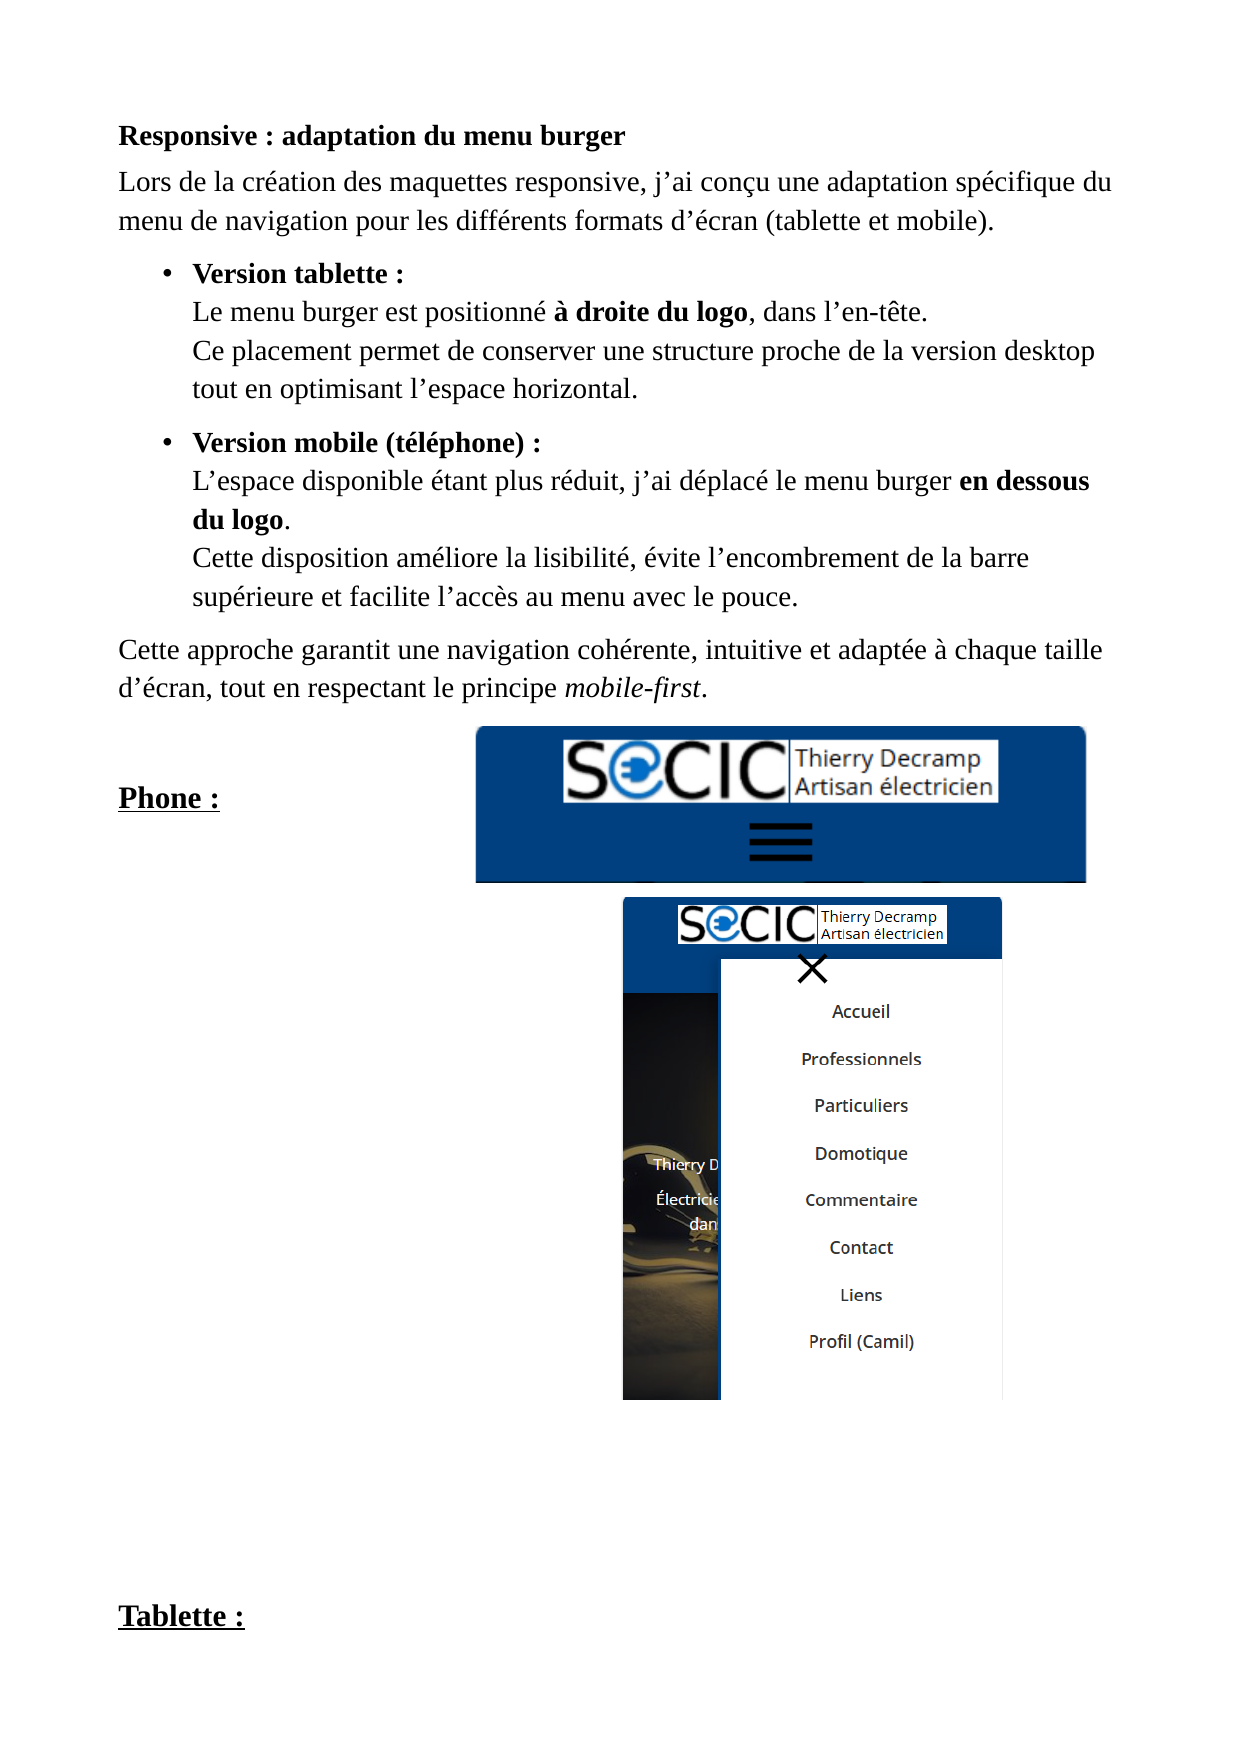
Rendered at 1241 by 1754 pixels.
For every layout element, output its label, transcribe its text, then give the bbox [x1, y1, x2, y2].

text Lors de la création des maquettes responsive, j’ai conçu une adaptation spécifique du menu de navigation pour les différents formats d’écran (tablette et mobile). [118, 164, 1122, 236]
text [1088, 779, 1122, 816]
picture [475, 726, 1088, 883]
text Cette approche garantit une navigation cohérente, intuitive et adaptée à chaque taille d’écran, tout en respectant le principe mobile-first. [118, 632, 1122, 704]
text Phone : [118, 779, 475, 816]
text Tablette : [118, 1597, 1122, 1633]
list Version mobile (téléphone) : L’espace disponible étant plus réduit, j’ai déplacé le menu burger en dessous du logo. Cette disposition améliore la lisibilité, évite l’encombrement de la barre supérieure et facilite l’accès au menu avec le pouce. [162, 425, 1122, 612]
subtitle Responsive : adaptation du menu burger [118, 118, 1122, 152]
picture [621, 897, 1003, 1400]
list Version tablette : Le menu burger est positionné à droite du logo, dans l’en-tête. Ce placement permet de conserver une structure proche de la version desktop tout en optimisant l’espace horizontal. [162, 256, 1122, 405]
